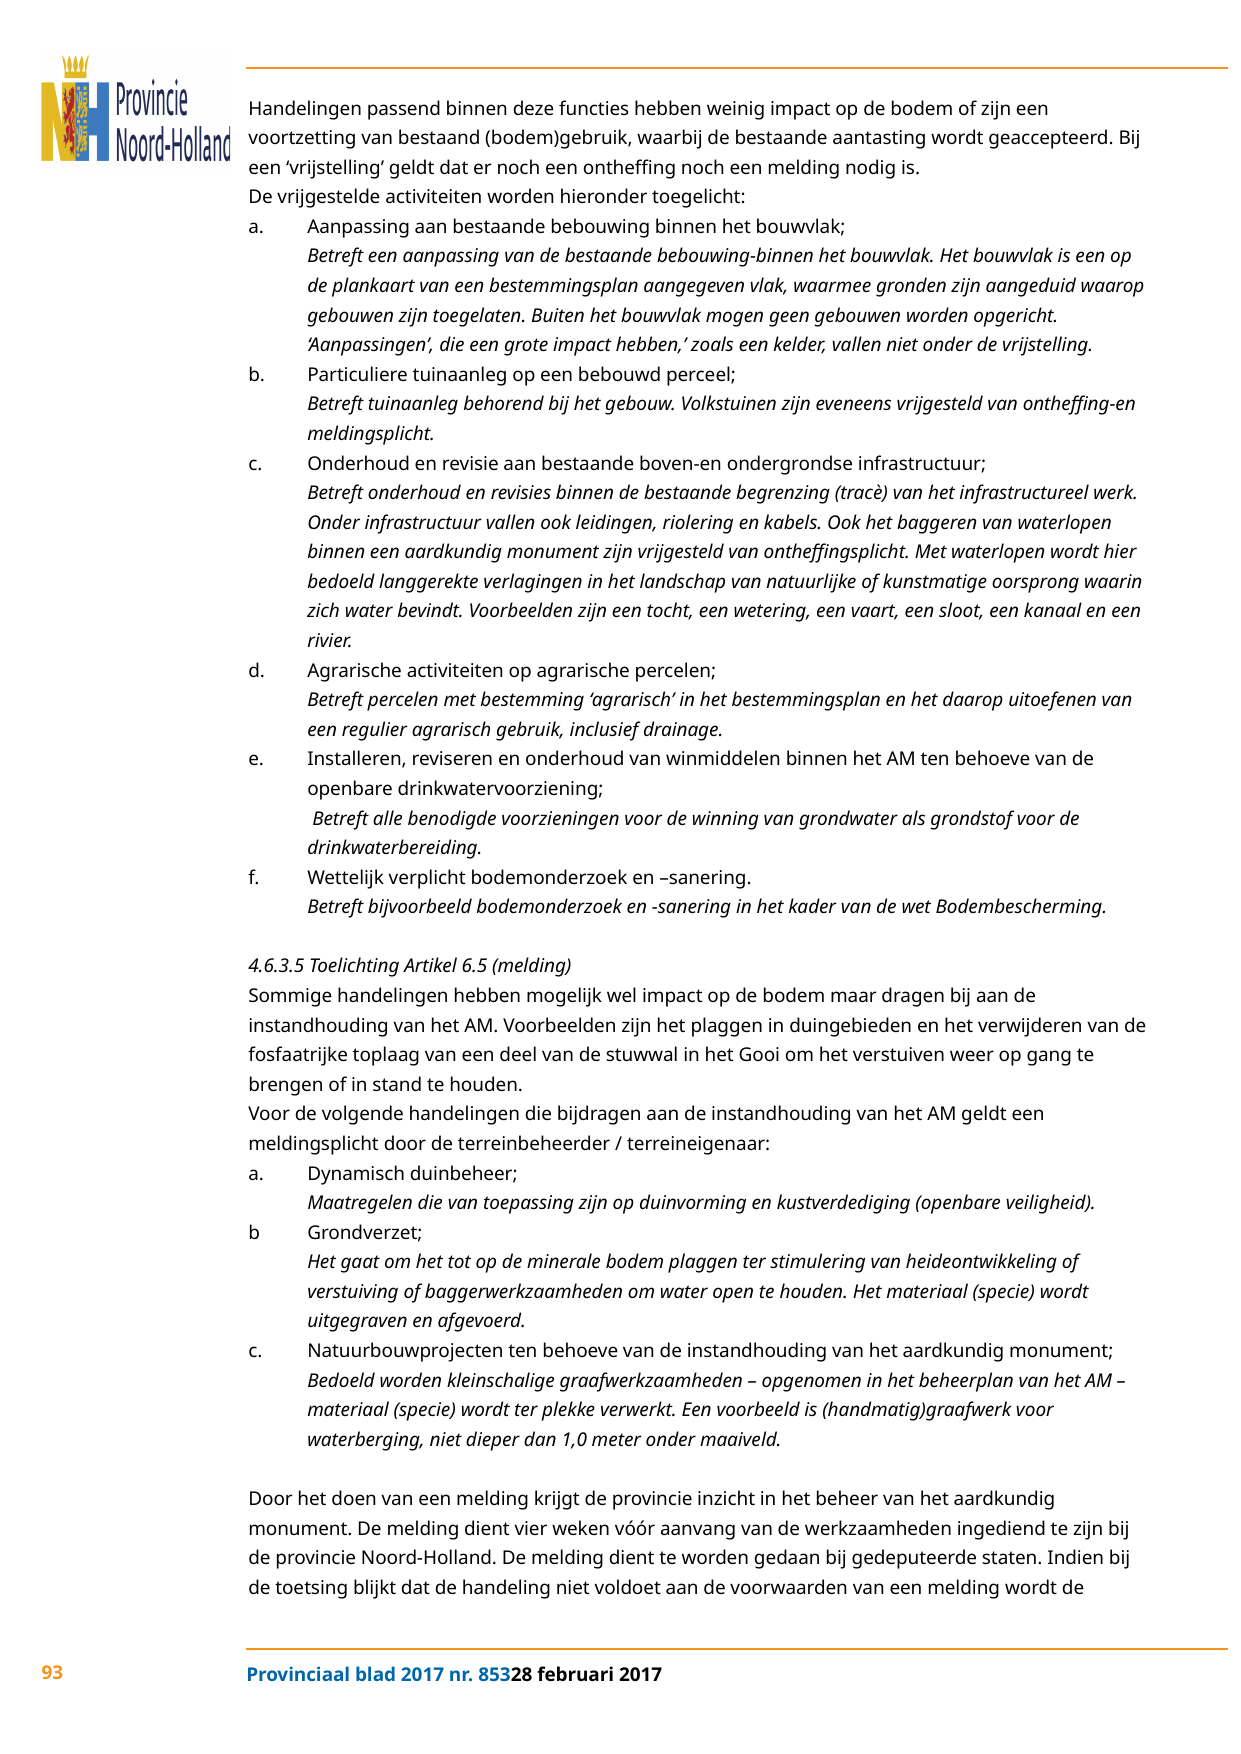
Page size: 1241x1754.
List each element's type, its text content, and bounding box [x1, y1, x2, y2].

list Betreft alle benodigde voorzieningen voor de winning van grondwater als grondstof voor de drinkwaterbereiding. [248, 805, 1152, 860]
list Het gaat om het tot op de minerale bodem plaggen ter stimulering van heideontwikkeling of verstuiving of baggerwerkzaamheden om water open te houden. Het materiaal (specie) wordt uitgegraven en afgevoerd. [248, 1248, 1152, 1333]
list Bedoeld worden kleinschalige graafwerkzaamheden – opgenomen in het beheerplan van het AM – materiaal (specie) wordt ter plekke verwerkt. Een voorbeeld is (handmatig)graafwerk voor waterberging, niet dieper dan 1,0 meter onder maaiveld. [248, 1367, 1152, 1452]
text Handelingen passend binnen deze functies hebben weinig impact op de bodem of zijn een voortzetting van bestaand (bodem)gebruik, waarbij de bestaande aantasting wordt geaccepteerd. Bij een ‘vrijstelling’ geldt dat er noch een ontheffing noch een melding nodig is. [248, 95, 1152, 180]
text 4.6.3.5 Toelichting Artikel 6.5 (melding) [248, 953, 1152, 978]
text Voor de volgende handelingen die bijdragen aan de instandhouding van het AM geldt een meldingsplicht door de terreinbeheerder / terreineigenaar: [248, 1101, 1152, 1156]
list Grondverzet; [248, 1219, 1152, 1245]
list Natuurbouwprojecten ten behoeve van de instandhouding van het aardkundig monument; [248, 1337, 1152, 1363]
picture [41, 47, 231, 172]
list Installeren, reviseren en onderhoud van winmiddelen binnen het AM ten behoeve van de openbare drinkwatervoorziening; [248, 746, 1152, 801]
list Particuliere tuinaanleg op een bebouwd perceel; [248, 361, 1152, 387]
list Dynamisch duinbeheer; [248, 1160, 1152, 1186]
text Door het doen van een melding krijgt de provincie inzicht in het beheer van het aardkundig monument. De melding dient vier weken vóór aanvang van de werkzaamheden ingediend te zijn bij de provincie Noord-Holland. De melding dient te worden gedaan bij gedeputeerde staten. Indien bij de toetsing blijkt dat de handeling niet voldoet aan de voorwaarden van een melding wordt de [248, 1485, 1152, 1600]
list Betreft onderhoud en revisies binnen de bestaande begrenzing (tracè) van het infrastructureel werk. Onder infrastructuur vallen ook leidingen, riolering en kabels. Ook het baggeren van waterlopen binnen een aardkundig monument zijn vrijgesteld van ontheffingsplicht. Met waterlopen wordt hier bedoeld langgerekte verlagingen in het landschap van natuurlijke of kunstmatige oorsprong waarin zich water bevindt. Voorbeelden zijn een tocht, een wetering, een vaart, een sloot, een kanaal en een rivier. [248, 479, 1152, 653]
text De vrijgestelde activiteiten worden hieronder toegelicht: [248, 183, 1152, 209]
list Betreft een aanpassing van de bestaande bebouwing-binnen het bouwvlak. Het bouwvlak is een op de plankaart van een bestemmingsplan aangegeven vlak, waarmee gronden zijn aangeduid waarop gebouwen zijn toegelaten. Buiten het bouwvlak mogen geen gebouwen worden opgericht. ‘Aanpassingen’, die een grote impact hebben,’ zoals een kelder, vallen niet onder de vrijstelling. [248, 243, 1152, 357]
list Maatregelen die van toepassing zijn op duinvorming en kustverdediging (openbare veiligheid). [248, 1189, 1152, 1215]
list Betreft percelen met bestemming ‘agrarisch’ in het bestemmingsplan en het daarop uitoefenen van een regulier agrarisch gebruik, inclusief drainage. [248, 686, 1152, 742]
list Betreft tuinaanleg behorend bij het gebouw. Volkstuinen zijn eveneens vrijgesteld van ontheffing-en meldingsplicht. [248, 391, 1152, 446]
text Sommige handelingen hebben mogelijk wel impact op de bodem maar dragen bij aan de instandhouding van het AM. Voorbeelden zijn het plaggen in duingebieden en het verwijderen van de fosfaatrijke toplaag van een deel van de stuwwal in het Gooi om het verstuiven weer op gang te brengen of in stand te houden. [248, 982, 1152, 1097]
list Wettelijk verplicht bodemonderzoek en –sanering. [248, 864, 1152, 890]
list Betreft bijvoorbeeld bodemonderzoek en -sanering in het kader van de wet Bodembescherming. [248, 893, 1152, 919]
list Agrarische activiteiten op agrarische percelen; [248, 657, 1152, 683]
list Onderhoud en revisie aan bestaande boven-en ondergrondse infrastructuur; [248, 450, 1152, 476]
list Aanpassing aan bestaande bebouwing binnen het bouwvlak; [248, 213, 1152, 239]
